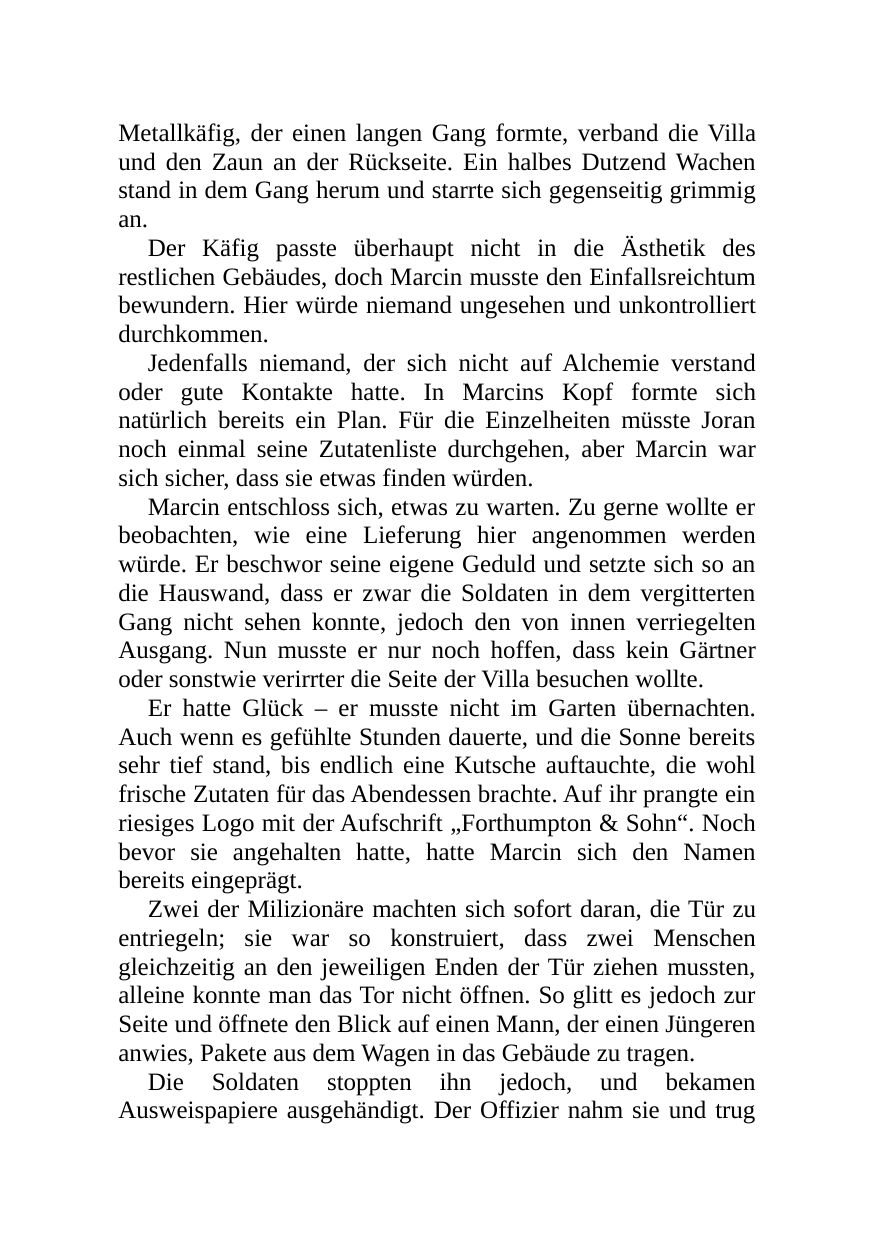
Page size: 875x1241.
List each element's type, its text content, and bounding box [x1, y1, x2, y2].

text Zwei der Milizionäre machten sich sofort daran, die Tür zu entriegeln; sie war so konstruiert, dass zwei Menschen gleichzeitig an den jeweiligen Enden der Tür ziehen mussten, alleine konnte man das Tor nicht öffnen. So glitt es jedoch zur Seite und öffnete den Blick auf einen Mann, der einen Jüngeren anwies, Pakete aus dem Wagen in das Gebäude zu tragen. [118, 894, 756, 1067]
text Marcin entschloss sich, etwas zu warten. Zu gerne wollte er beobachten, wie eine Lieferung hier angenommen werden würde. Er beschwor seine eigene Geduld und setzte sich so an die Hauswand, dass er zwar die Soldaten in dem vergitterten Gang nicht sehen konnte, jedoch den von innen verriegelten Ausgang. Nun musste er nur noch hoffen, dass kein Gärtner oder sonstwie verirrter die Seite der Villa besuchen wollte. [118, 492, 756, 693]
text Der Käfig passte überhaupt nicht in die Ästhetik des restlichen Gebäudes, doch Marcin musste den Einfallsreichtum bewundern. Hier würde niemand ungesehen und unkontrolliert durchkommen. [118, 233, 756, 348]
text Metallkäfig, der einen langen Gang formte, verband die Villa und den Zaun an der Rückseite. Ein halbes Dutzend Wachen stand in dem Gang herum und starrte sich gegenseitig grimmig an. [118, 118, 756, 233]
text Er hatte Glück – er musste nicht im Garten übernachten. Auch wenn es gefühlte Stunden dauerte, und die Sonne bereits sehr tief stand, bis endlich eine Kutsche auftauchte, die wohl frische Zutaten für das Abendessen brachte. Auf ihr prangte ein riesiges Logo mit der Aufschrift „Forthumpton & Sohn“. Noch bevor sie angehalten hatte, hatte Marcin sich den Namen bereits eingeprägt. [118, 693, 756, 894]
text Die Soldaten stoppten ihn jedoch, und bekamen Ausweispapiere ausgehändigt. Der Offizier nahm sie und trug [118, 1067, 756, 1124]
text Jedenfalls niemand, der sich nicht auf Alchemie verstand oder gute Kontakte hatte. In Marcins Kopf formte sich natürlich bereits ein Plan. Für die Einzelheiten müsste Joran noch einmal seine Zutatenliste durchgehen, aber Marcin war sich sicher, dass sie etwas finden würden. [118, 348, 756, 492]
